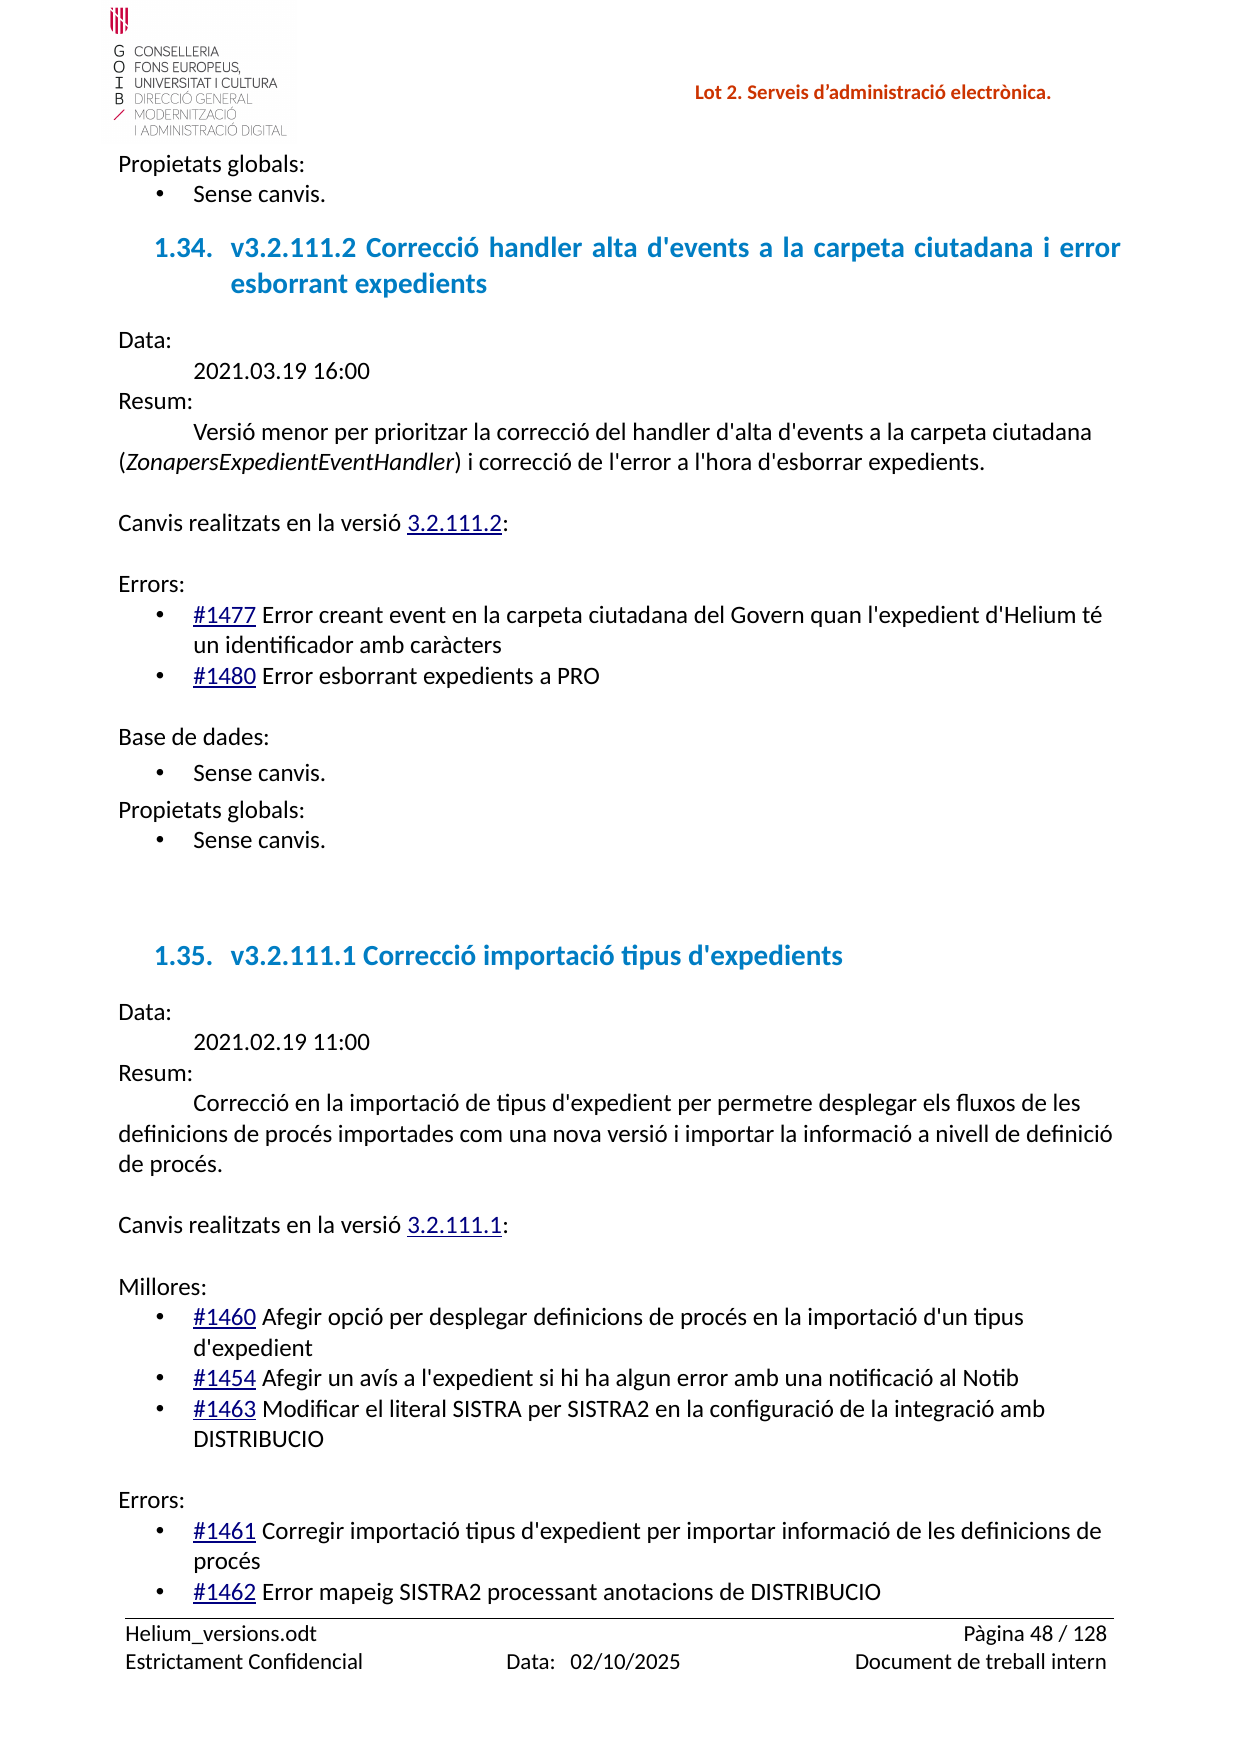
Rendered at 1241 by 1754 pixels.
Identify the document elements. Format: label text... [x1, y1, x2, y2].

list Sense canvis. [156, 178, 1122, 209]
text Canvis realitzats en la versió 3.2.111.1: [118, 1209, 1122, 1240]
list Sense canvis. [156, 824, 1122, 855]
text 2021.02.19 11:00 [118, 1026, 1122, 1057]
text 2021.03.19 16:00 [118, 355, 1122, 385]
text Millores: [118, 1271, 1122, 1301]
text Base de dades: [118, 721, 1122, 752]
list #1480 Error esborrant expedients a PRO [156, 660, 1122, 691]
text Errors: [118, 1484, 1122, 1515]
text Errors: [118, 568, 1122, 599]
list #1454 Afegir un avís a l'expedient si hi ha algun error amb una notificació al Notib [156, 1362, 1122, 1393]
subtitle v3.2.111.1 Correcció importació tipus d'expedients [153, 937, 1122, 972]
list #1477 Error creant event en la carpeta ciutadana del Govern quan l'expedient d'Helium té un identificador amb caràcters [156, 599, 1122, 660]
text Data: [118, 996, 1122, 1026]
text Resum: [118, 1057, 1122, 1087]
text Resum: [118, 385, 1122, 416]
text Versió menor per prioritzar la correcció del handler d'alta d'events a la carpeta ciutadana (ZonapersExpedientEventHandler) i correcció de l'error a l'hora d'esborrar expedients. [118, 416, 1122, 477]
text Data: [118, 324, 1122, 355]
text Propietats globals: [118, 794, 1122, 824]
text Correcció en la importació de tipus d'expedient per permetre desplegar els fluxos de les definicions de procés importades com una nova versió i importar la informació a nivell de definició de procés. [118, 1087, 1122, 1179]
list #1461 Corregir importació tipus d'expedient per importar informació de les definicions de procés [156, 1515, 1122, 1576]
text Propietats globals: [118, 148, 1122, 178]
text Canvis realitzats en la versió 3.2.111.2: [118, 507, 1122, 538]
list #1462 Error mapeig SISTRA2 processant anotacions de DISTRIBUCIO [156, 1576, 1122, 1606]
picture [100, 0, 297, 144]
list #1460 Afegir opció per desplegar definicions de procés en la importació d'un tipus d'expedient [156, 1301, 1122, 1362]
subtitle v3.2.111.2 Correcció handler alta d'events a la carpeta ciutadana i error esborrant expedients [153, 229, 1122, 301]
list Sense canvis. [156, 757, 1122, 788]
list #1463 Modificar el literal SISTRA per SISTRA2 en la configuració de la integració amb DISTRIBUCIO [156, 1393, 1122, 1454]
